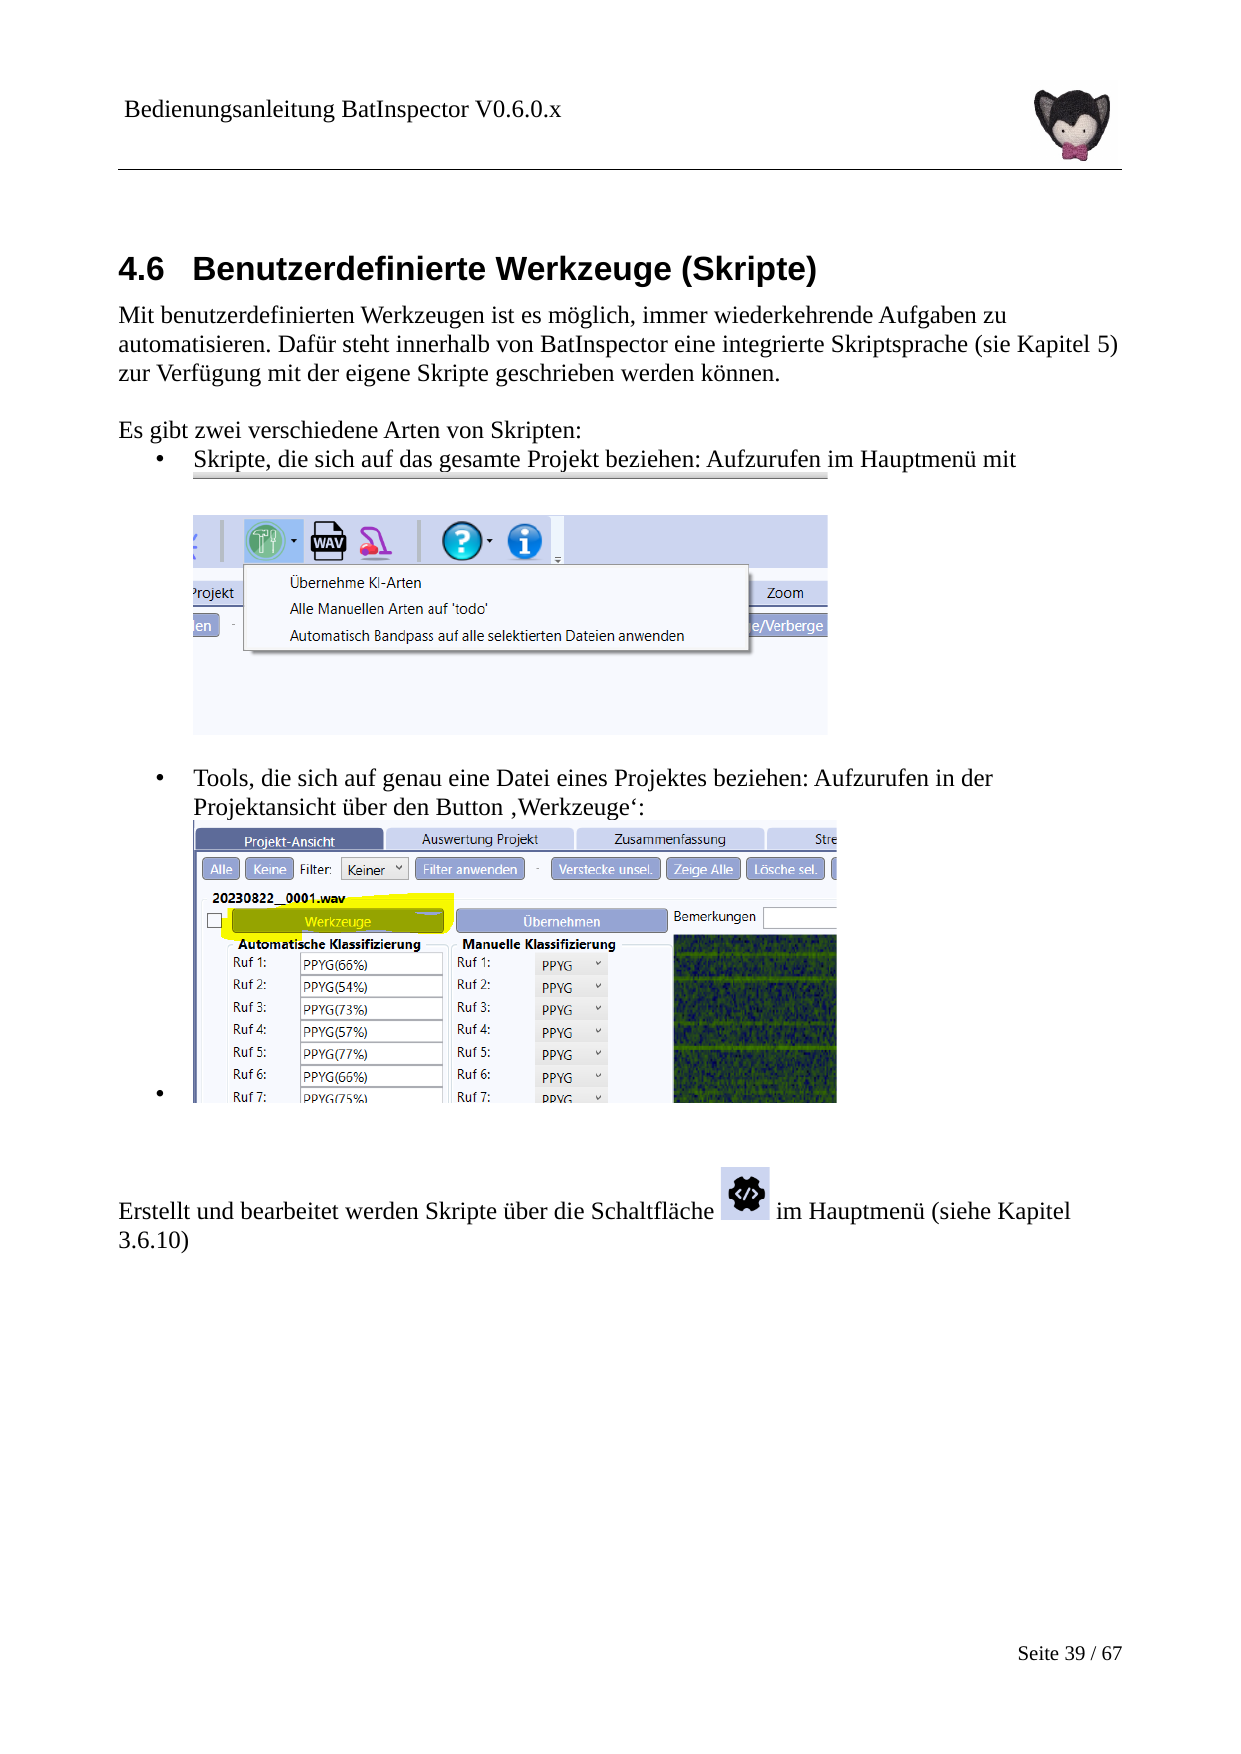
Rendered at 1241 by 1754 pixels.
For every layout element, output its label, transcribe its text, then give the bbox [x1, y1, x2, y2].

text Es gibt zwei verschiedene Arten von Skripten: [118, 415, 1122, 444]
picture [720, 1165, 770, 1220]
list Skripte, die sich auf das gesamte Projekt beziehen: Aufzurufen im Hauptmenü mit [156, 444, 1122, 472]
list Tools, die sich auf genau eine Datei eines Projektes beziehen: Aufzurufen in der Projektansicht über den Button ‚Werkzeuge‘: [156, 763, 1122, 821]
picture [1030, 80, 1119, 169]
subtitle Benutzerdefinierte Werkzeuge (Skripte) [118, 249, 1122, 288]
picture [193, 472, 828, 735]
text Mit benutzerdefinierten Werkzeugen ist es möglich, immer wiederkehrende Aufgaben zu automatisieren. Dafür steht innerhalb von BatInspector eine integrierte Skriptsprache (sie Kapitel 5) zur Verfügung mit der eigene Skripte geschrieben werden können. [118, 300, 1122, 386]
text Erstellt und bearbeitet werden Skripte über die Schaltfläche im Hauptmenü (siehe Kapitel 3.6.10) [118, 1166, 1122, 1253]
picture [193, 820, 837, 1103]
